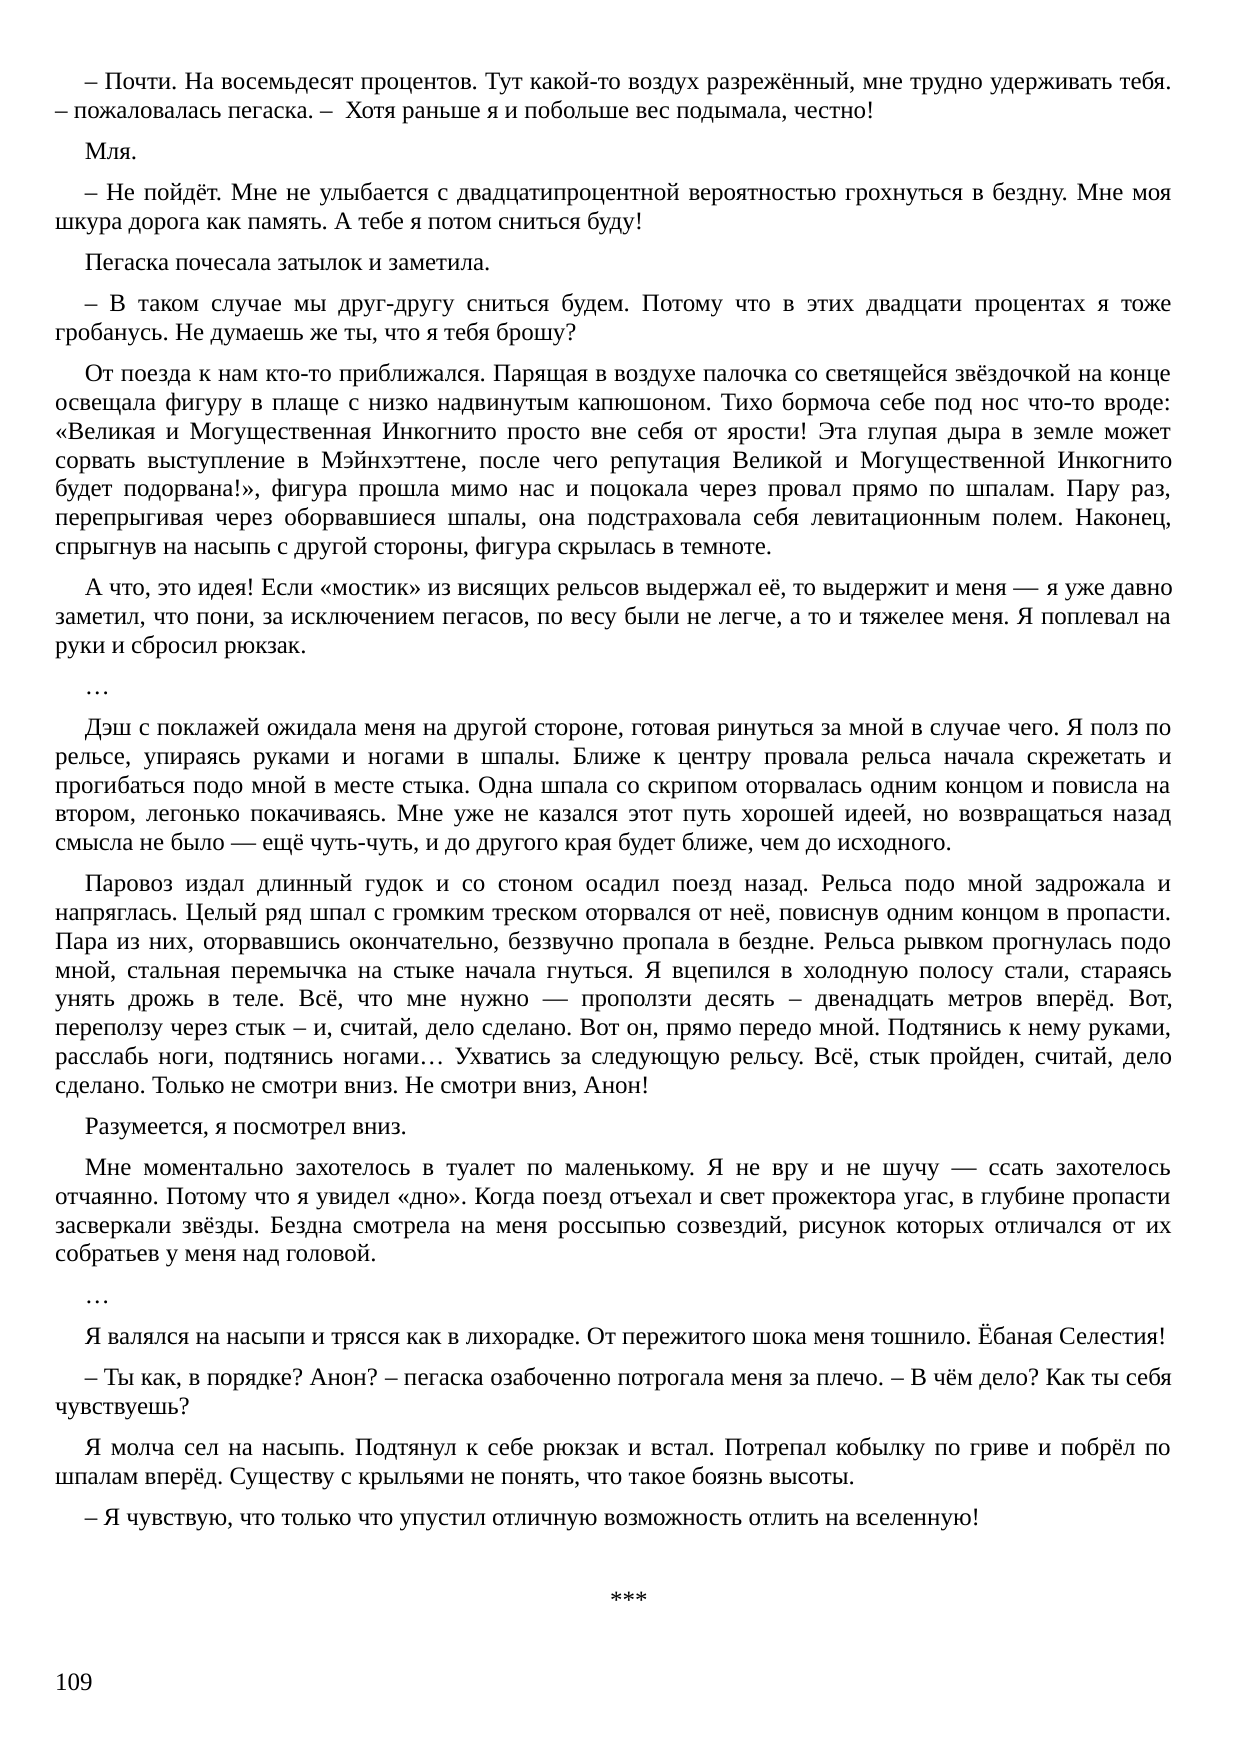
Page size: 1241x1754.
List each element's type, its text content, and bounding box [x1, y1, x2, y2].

text Мне моментально захотелось в туалет по маленькому. Я не вру и не шучу — ссать захотелось отчаянно. Потому что я увидел «дно». Когда поезд отъехал и свет прожектора угас, в глубине пропасти засверкали звёзды. Бездна смотрела на меня россыпью созвездий, рисунок которых отличался от их собратьев у меня над головой. [55, 1152, 1173, 1267]
text – Не пойдёт. Мне не улыбается с двадцатипроцентной вероятностью грохнуться в бездну. Мне моя шкура дорога как память. А тебе я потом сниться буду! [55, 177, 1173, 235]
text – В таком случае мы друг-другу сниться будем. Потому что в этих двадцати процентах я тоже гробанусь. Не думаешь же ты, что я тебя брошу? [55, 288, 1173, 346]
text … [55, 1280, 1173, 1308]
text Я молча сел на насыпь. Подтянул к себе рюкзак и встал. Потрепал кобылку по гриве и побрёл по шпалам вперёд. Существу с крыльями не понять, что такое боязнь высоты. [55, 1432, 1173, 1490]
text – Почти. На восемьдесят процентов. Тут какой-то воздух разрежённый, мне трудно удерживать тебя. – пожаловалась пегаска. – Хотя раньше я и побольше вес подымала, честно! [55, 66, 1173, 123]
text От поезда к нам кто-то приближался. Парящая в воздухе палочка со светящейся звёздочкой на конце освещала фигуру в плаще с низко надвинутым капюшоном. Тихо бормоча себе под нос что-то вроде: «Великая и Могущественная Инкогнито просто вне себя от ярости! Эта глупая дыра в земле может сорвать выступление в Мэйнхэттене, после чего репутация Великой и Могущественной Инкогнито будет подорвана!», фигура прошла мимо нас и поцокала через провал прямо по шпалам. Пару раз, перепрыгивая через оборвавшиеся шпалы, она подстраховала себя левитационным полем. Наконец, спрыгнув на насыпь с другой стороны, фигура скрылась в темноте. [55, 358, 1173, 560]
text Мля. [55, 136, 1173, 165]
text А что, это идея! Если «мостик» из висящих рельсов выдержал её, то выдержит и меня — я уже давно заметил, что пони, за исключением пегасов, по весу были не легче, а то и тяжелее меня. Я поплевал на руки и сбросил рюкзак. [55, 572, 1173, 658]
text Дэш с поклажей ожидала меня на другой стороне, готовая ринуться за мной в случае чего. Я полз по рельсе, упираясь руками и ногами в шпалы. Ближе к центру провала рельса начала скрежетать и прогибаться подо мной в месте стыка. Одна шпала со скрипом оторвалась одним концом и повисла на втором, легонько покачиваясь. Мне уже не казался этот путь хорошей идеей, но возвращаться назад смысла не было — ещё чуть-чуть, и до другого края будет ближе, чем до исходного. [55, 712, 1173, 856]
text *** [55, 1585, 1173, 1613]
text … [55, 671, 1173, 700]
text – Ты как, в порядке? Анон? – пегаска озабоченно потрогала меня за плечо. – В чём дело? Как ты себя чувствуешь? [55, 1362, 1173, 1420]
text Я валялся на насыпи и трясся как в лихорадке. От пережитого шока меня тошнило. Ёбаная Селестия! [55, 1321, 1173, 1350]
text Разумеется, я посмотрел вниз. [55, 1111, 1173, 1140]
text Паровоз издал длинный гудок и со стоном осадил поезд назад. Рельса подо мной задрожала и напряглась. Целый ряд шпал с громким треском оторвался от неё, повиснув одним концом в пропасти. Пара из них, оторвавшись окончательно, беззвучно пропала в бездне. Рельса рывком прогнулась подо мной, стальная перемычка на стыке начала гнуться. Я вцепился в холодную полосу стали, стараясь унять дрожь в теле. Всё, что мне нужно — проползти десять – двенадцать метров вперёд. Вот, переползу через стык – и, считай, дело сделано. Вот он, прямо передо мной. Подтянись к нему руками, расслабь ноги, подтянись ногами… Ухватись за следующую рельсу. Всё, стык пройден, считай, дело сделано. Только не смотри вниз. Не смотри вниз, Анон! [55, 868, 1173, 1098]
text Пегаска почесала затылок и заметила. [55, 247, 1173, 276]
text – Я чувствую, что только что упустил отличную возможность отлить на вселенную! [55, 1502, 1173, 1531]
